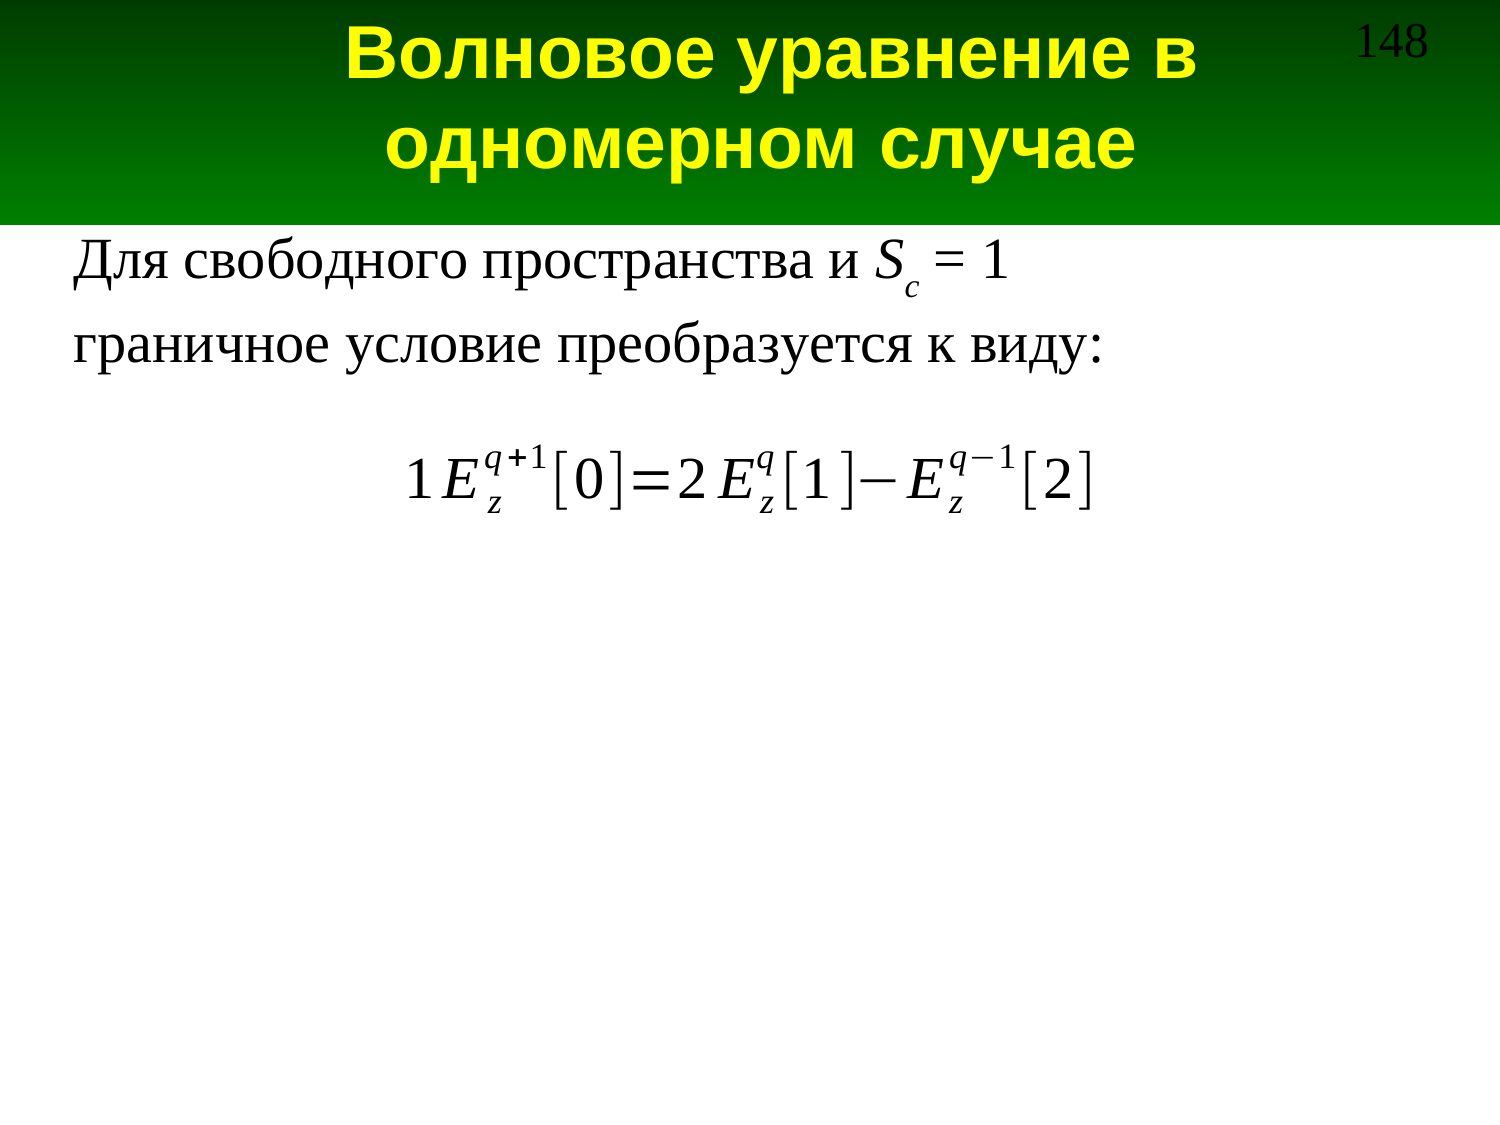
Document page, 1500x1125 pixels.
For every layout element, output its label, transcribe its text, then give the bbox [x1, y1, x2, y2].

text_box Для свободного пространства и Sc = 1 граничное условие преобразуется к виду: [59, 212, 1441, 384]
chart [389, 435, 1111, 520]
title Волновое уравнение в одномерном случае [123, 0, 1399, 192]
